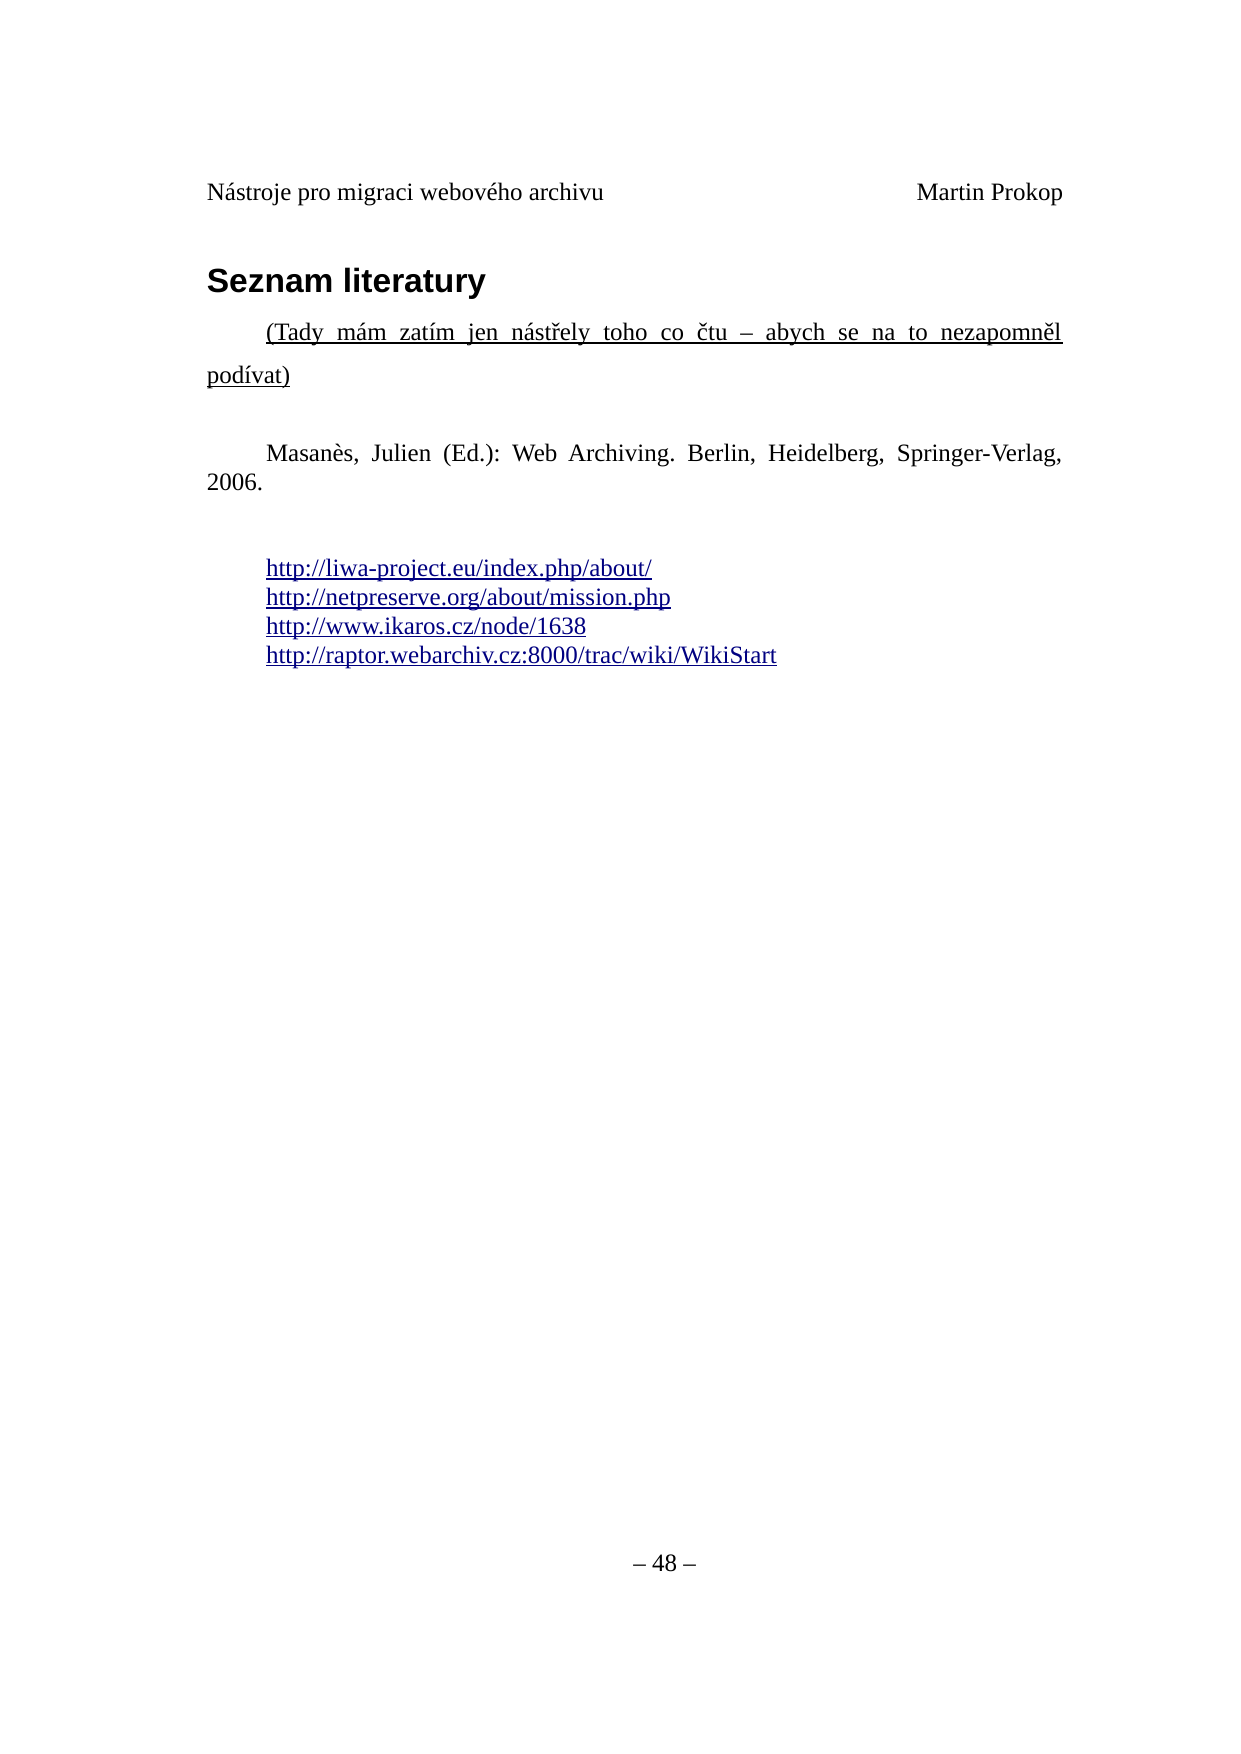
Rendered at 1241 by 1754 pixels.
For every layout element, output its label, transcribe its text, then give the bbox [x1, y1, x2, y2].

subtitle Seznam literatury [207, 260, 1063, 299]
text http://www.ikaros.cz/node/1638 [207, 611, 1063, 640]
text http://liwa-project.eu/index.php/about/ [207, 553, 1063, 582]
text http://raptor.webarchiv.cz:8000/trac/wiki/WikiStart [207, 640, 1063, 668]
text (Tady mám zatím jen nástřely toho co čtu – abych se na to nezapomněl podívat) [207, 317, 1063, 389]
text http://netpreserve.org/about/mission.php [207, 582, 1063, 611]
text Masanès, Julien (Ed.): Web Archiving. Berlin, Heidelberg, Springer-Verlag, 2006. [207, 438, 1063, 496]
